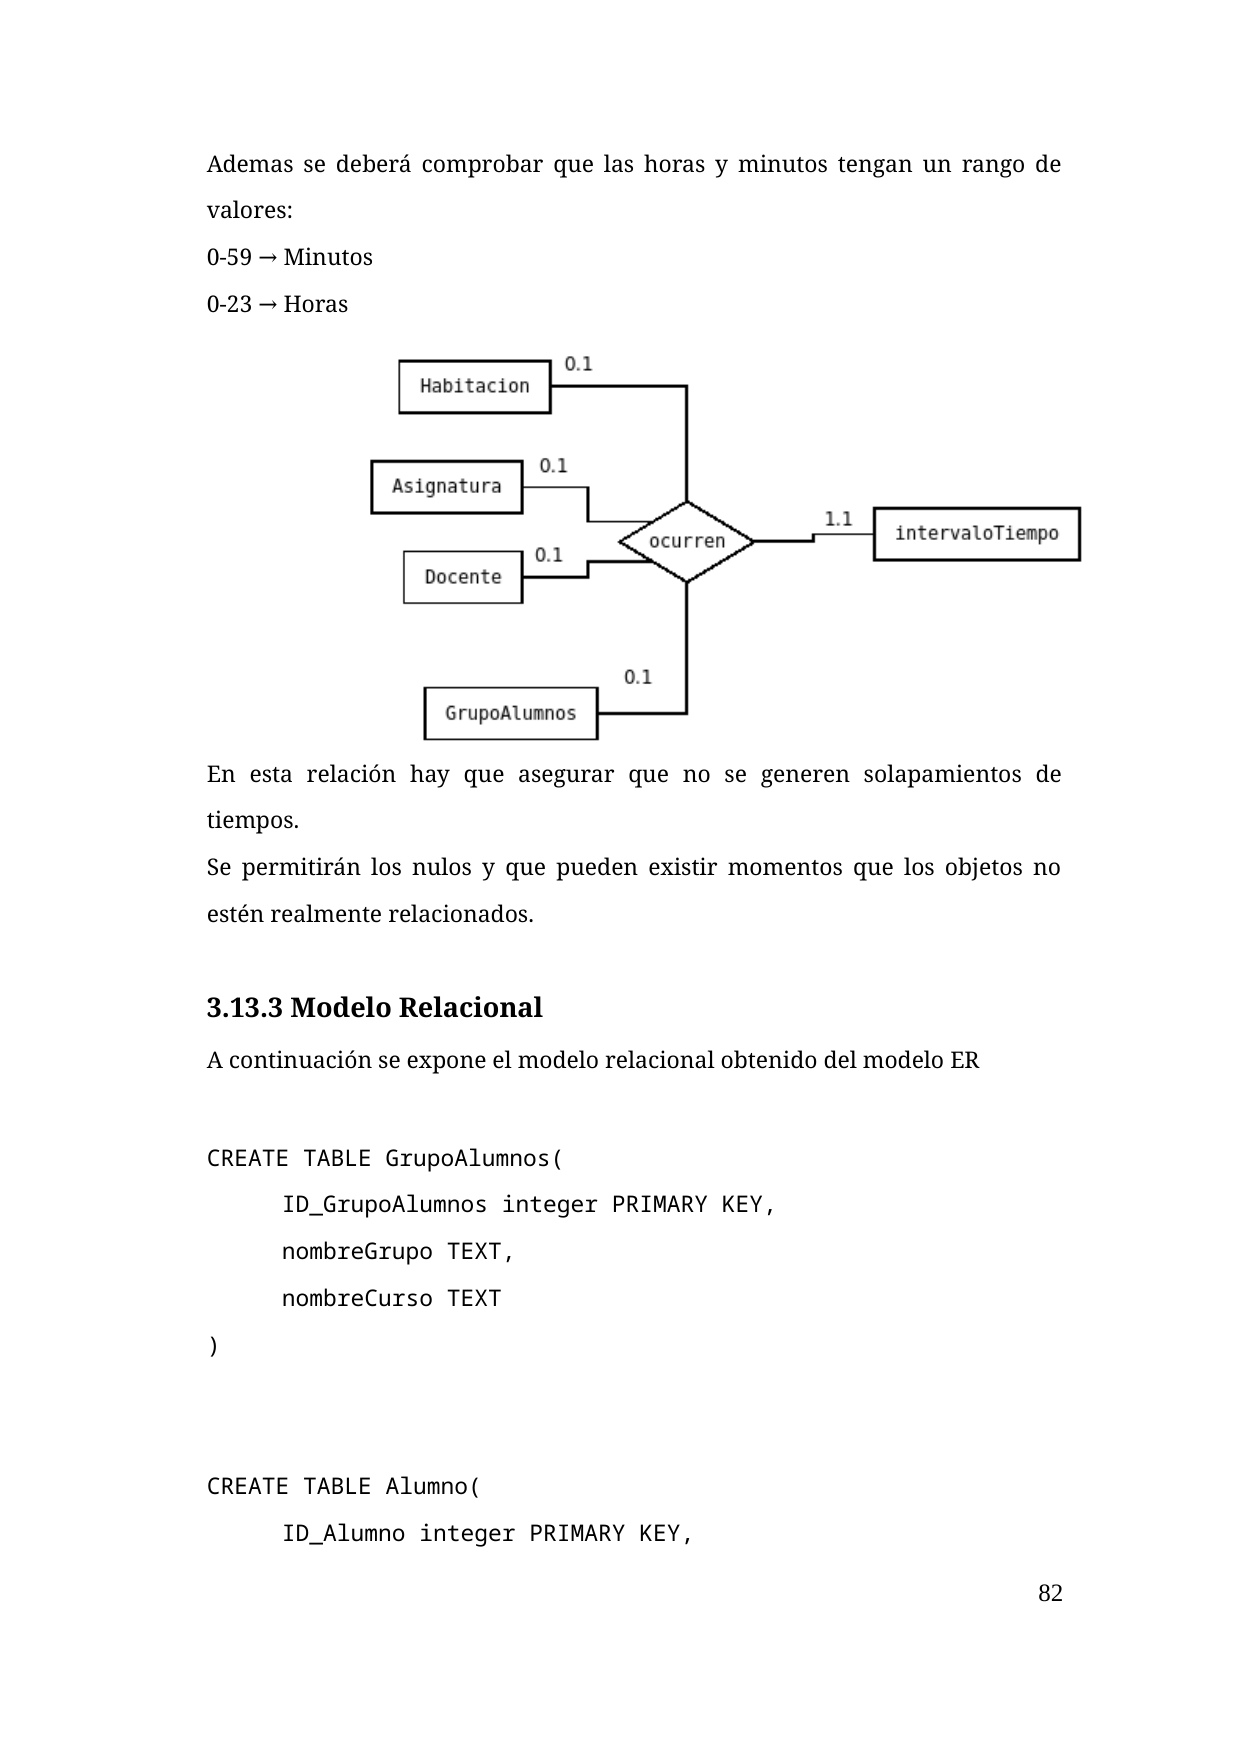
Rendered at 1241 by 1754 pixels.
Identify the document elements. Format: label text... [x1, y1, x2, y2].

text ) [207, 1329, 1063, 1360]
picture [369, 352, 1083, 742]
text nombreGrupo TEXT, [207, 1235, 1063, 1266]
text Ademas se deberá comprobar que las horas y minutos tengan un rango de valores: [207, 148, 1063, 226]
text nombreCurso TEXT [207, 1282, 1063, 1313]
text 0-59 → Minutos [207, 241, 1063, 273]
text 0-23 → Horas [207, 288, 1063, 319]
text Se permitirán los nulos y que pueden existir momentos que los objetos no estén realmente relacionados. [207, 851, 1063, 929]
text CREATE TABLE GrupoAlumnos( [207, 1141, 1063, 1173]
text A continuación se expone el modelo relacional obtenido del modelo ER [207, 1043, 1063, 1075]
text CREATE TABLE Alumno( [207, 1469, 1063, 1501]
text ID_Alumno integer PRIMARY KEY, [207, 1516, 1063, 1548]
text ID_GrupoAlumnos integer PRIMARY KEY, [207, 1188, 1063, 1219]
text 3.13.3 Modelo Relacional [207, 988, 1063, 1025]
text En esta relación hay que asegurar que no se generen solapamientos de tiempos. [207, 335, 1063, 836]
